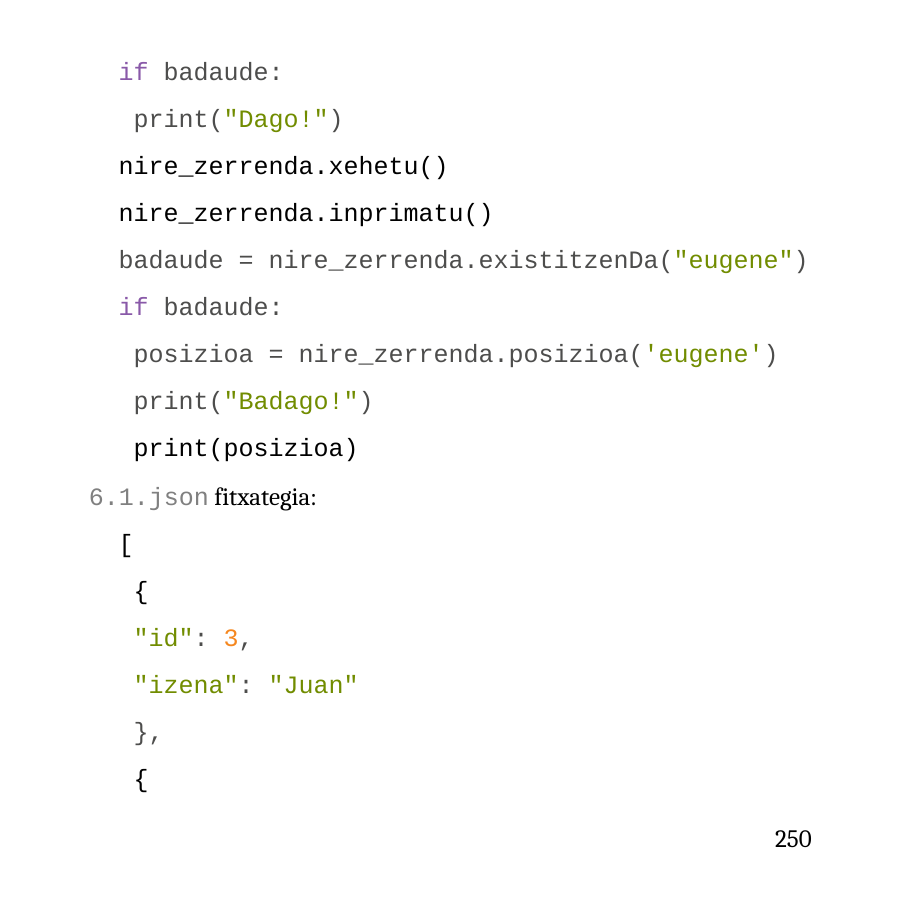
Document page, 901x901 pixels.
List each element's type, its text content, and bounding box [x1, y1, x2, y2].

text "id": 3, [118, 626, 811, 654]
text badaude = nire_zerrenda.existitzenDa("eugene") [118, 247, 811, 276]
text nire_zerrenda.xehetu() [118, 153, 811, 182]
text }, [118, 720, 811, 748]
text { [118, 767, 811, 795]
text { [118, 579, 811, 607]
text nire_zerrenda.inprimatu() [118, 200, 811, 229]
text posizioa = nire_zerrenda.posizioa('eugene') [118, 342, 811, 370]
text "izena": "Juan" [118, 673, 811, 701]
text [ [118, 532, 811, 560]
text print(posizioa) [118, 436, 811, 464]
text print("Badago!") [118, 389, 811, 417]
text print("Dago!") [118, 106, 811, 134]
text if badaude: [118, 59, 811, 87]
text if badaude: [118, 294, 811, 323]
text 6.1.json fitxategia: [89, 483, 811, 513]
